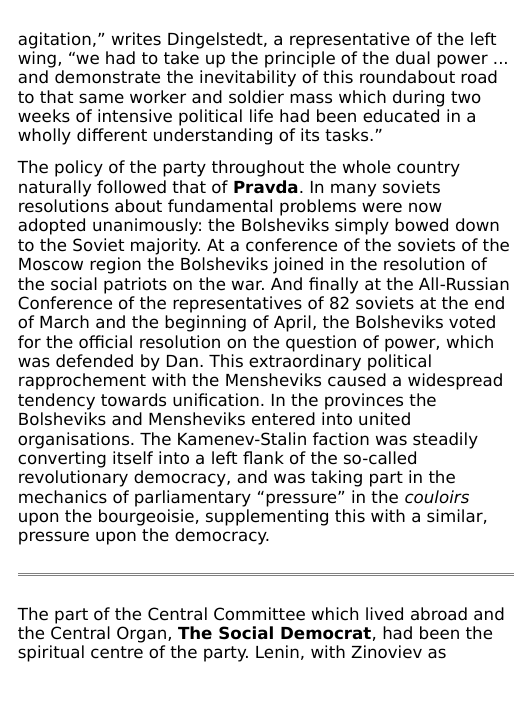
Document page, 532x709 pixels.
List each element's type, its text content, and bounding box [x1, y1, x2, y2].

text agitation,” writes Dingelstedt, a representative of the left wing, “we had to take up the principle of the dual power ... and demonstrate the inevitability of this roundabout road to that same worker and soldier mass which during two weeks of intensive political life had been educated in a wholly different understanding of its tasks.” [18, 29, 514, 146]
text The policy of the party throughout the whole country naturally followed that of Pravda. In many soviets resolutions about fundamental problems were now adopted unanimously: the Bolsheviks simply bowed down to the Soviet majority. At a conference of the soviets of the Moscow region the Bolsheviks joined in the resolution of the social patriots on the war. And finally at the All-Russian Conference of the representatives of 82 soviets at the end of March and the beginning of April, the Bolsheviks voted for the official resolution on the question of power, which was defended by Dan. This extraordinary political rapprochement with the Mensheviks caused a widespread tendency towards unification. In the provinces the Bolsheviks and Mensheviks entered into united organisations. The Kamenev-Stalin faction was steadily converting itself into a left flank of the so-called revolutionary democracy, and was taking part in the mechanics of parliamentary “pressure” in the couloirs upon the bourgeoisie, supplementing this with a similar, pressure upon the democracy. [18, 158, 514, 546]
text The part of the Central Committee which lived abroad and the Central Organ, The Social Democrat, had been the spiritual centre of the party. Lenin, with Zinoviev as [18, 604, 514, 663]
